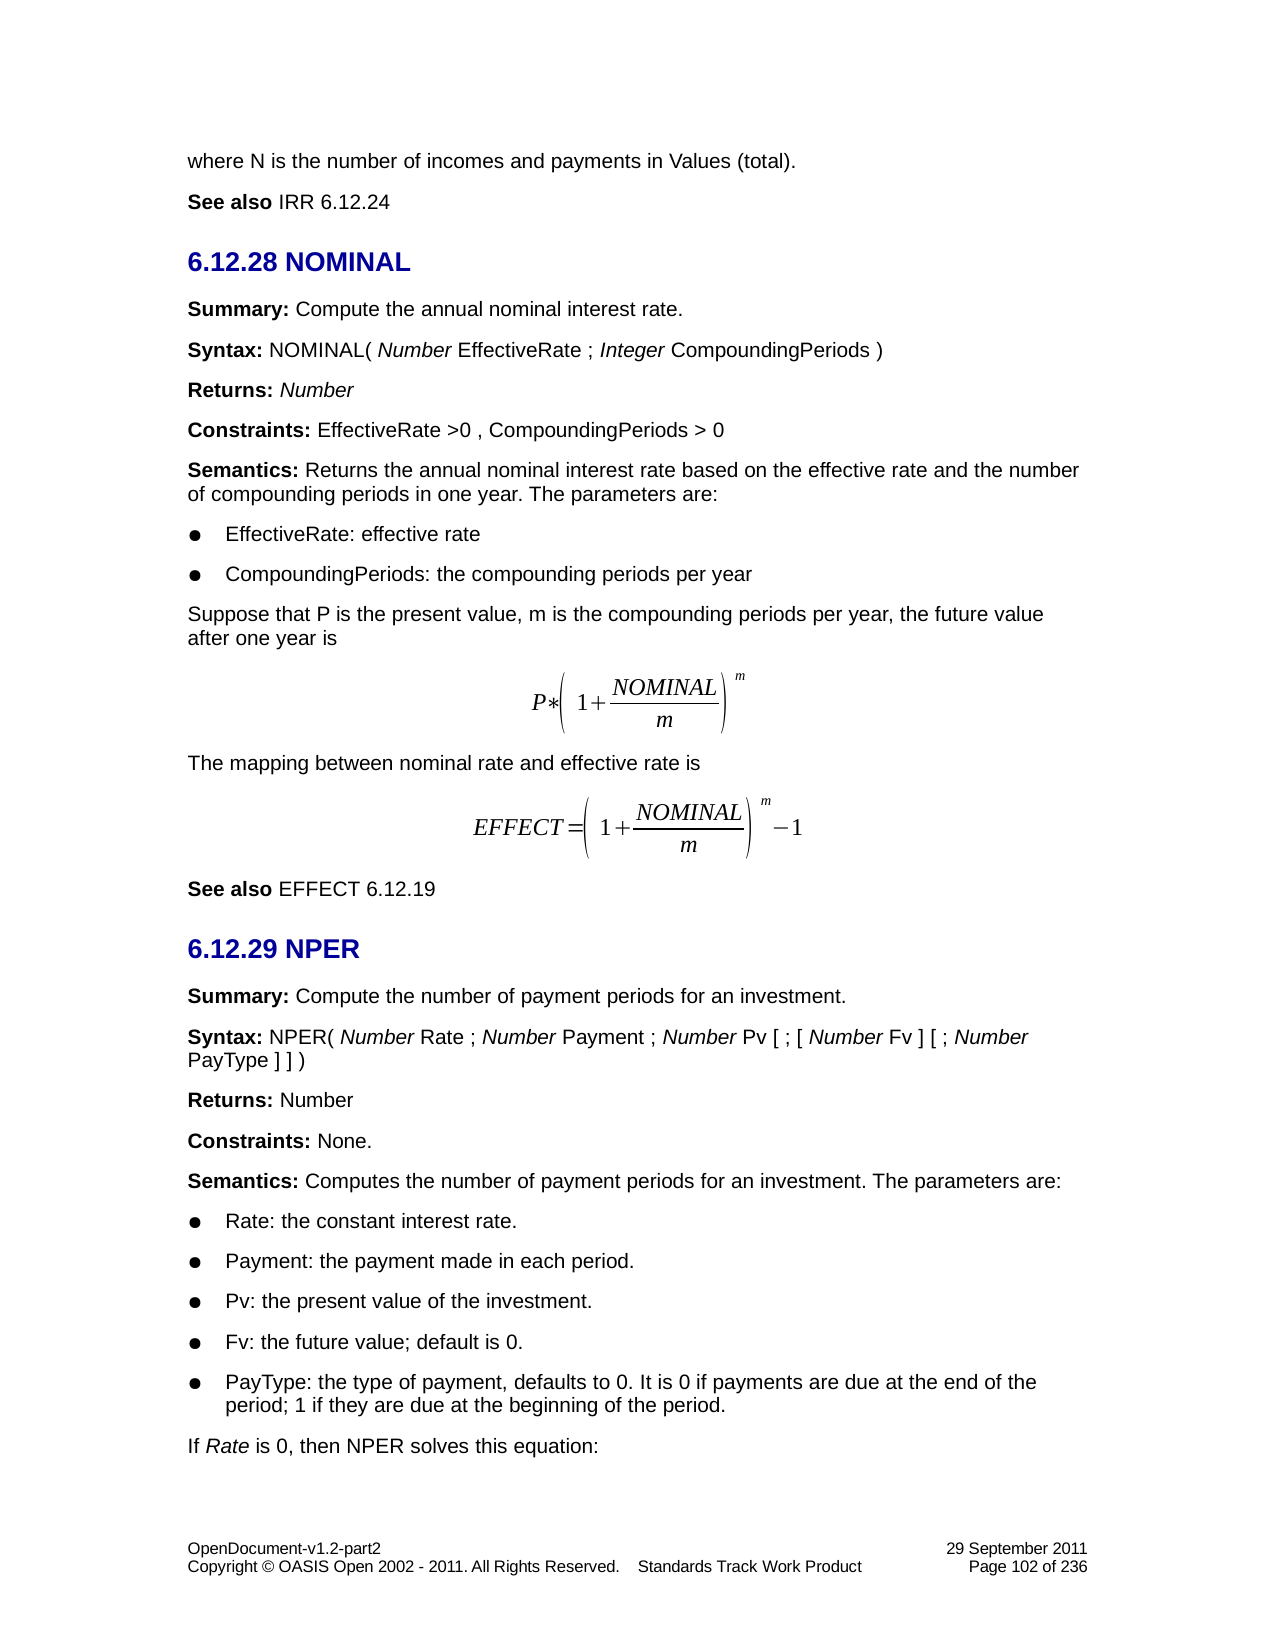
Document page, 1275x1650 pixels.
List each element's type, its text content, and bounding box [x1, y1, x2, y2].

text Syntax: NPER( Number Rate ; Number Payment ; Number Pv [ ; [ Number Fv ] [ ; Number PayType ] ] ) [187, 1025, 1088, 1072]
text Constraints: None. [187, 1129, 1088, 1153]
text The mapping between nominal rate and effective rate is [187, 752, 1088, 775]
text Summary: Compute the annual nominal interest rate. [187, 298, 1088, 321]
text See also EFFECT 6.12.19 [187, 877, 1088, 901]
list Payment: the payment made in each period. [187, 1250, 1088, 1273]
text Semantics: Returns the annual nominal interest rate based on the effective rate and the number of compounding periods in one year. The parameters are: [187, 459, 1088, 506]
list Rate: the constant interest rate. [187, 1209, 1088, 1233]
text Returns: Number [187, 378, 1088, 402]
text If Rate is 0, then NPER solves this equation: [187, 1434, 1088, 1458]
text Semantics: Computes the number of payment periods for an investment. The parameters are: [187, 1169, 1088, 1193]
text Summary: Compute the number of payment periods for an investment. [187, 985, 1088, 1008]
text See also IRR 6.12.24 [187, 190, 1088, 214]
text Constraints: EffectiveRate >0 , CompoundingPeriods > 0 [187, 418, 1088, 442]
list Pv: the present value of the investment. [187, 1290, 1088, 1313]
subtitle NOMINAL [187, 247, 1088, 277]
list CompoundingPeriods: the compounding periods per year [187, 563, 1088, 586]
text where N is the number of incomes and payments in Values (total). [187, 150, 1088, 173]
list PayType: the type of payment, defaults to 0. It is 0 if payments are due at the end of the period; 1 if they are due at the beginning of the period. [187, 1370, 1088, 1417]
list Fv: the future value; default is 0. [187, 1330, 1088, 1354]
subtitle NPER [187, 934, 1088, 964]
list EffectiveRate: effective rate [187, 522, 1088, 546]
text Suppose that P is the present value, m is the compounding periods per year, the future value after one year is [187, 603, 1088, 650]
text Returns: Number [187, 1089, 1088, 1112]
text Syntax: NOMINAL( Number EffectiveRate ; Integer CompoundingPeriods ) [187, 338, 1088, 362]
